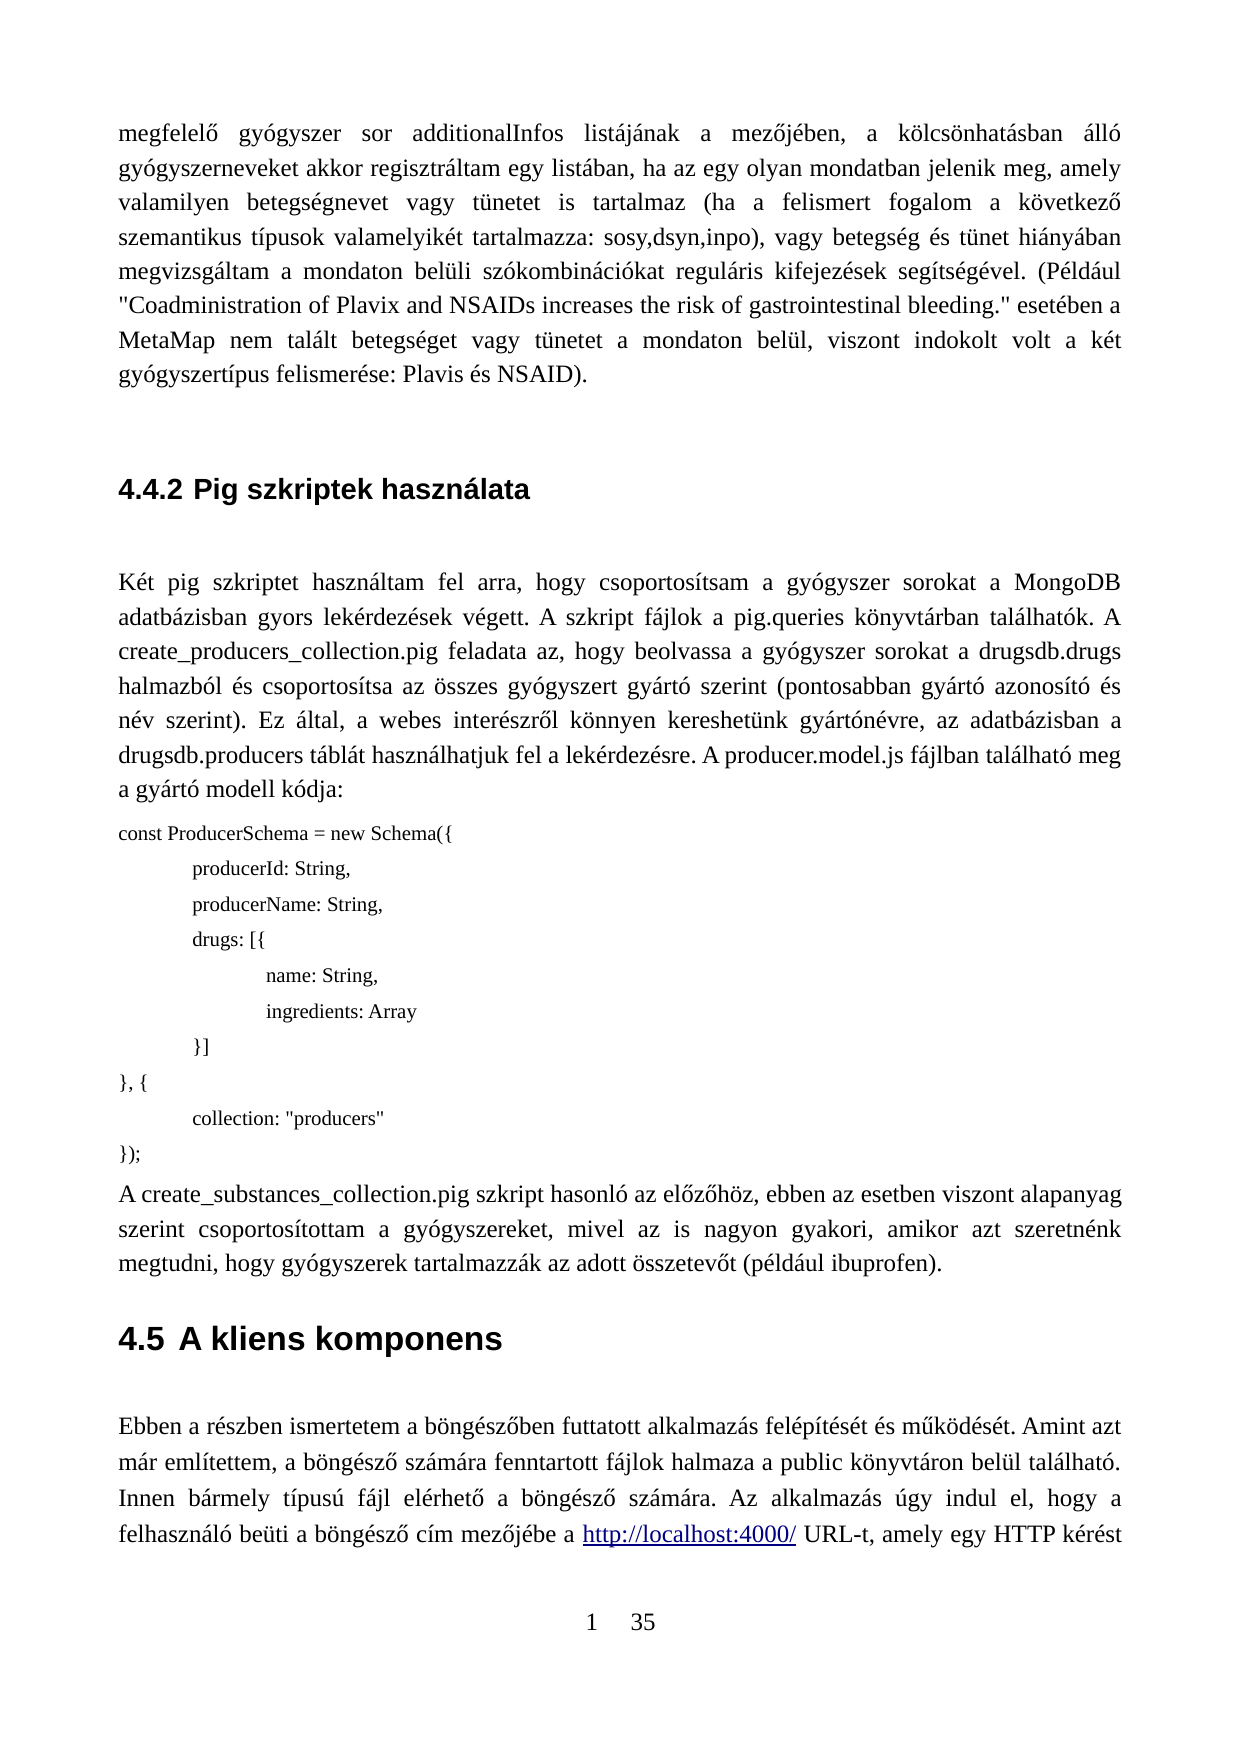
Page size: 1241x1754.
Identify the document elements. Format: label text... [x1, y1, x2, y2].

subtitle producerId: String, [118, 859, 1122, 880]
subtitle Pig szkriptek használata [118, 472, 1122, 506]
subtitle drugs: [{ [118, 930, 1122, 951]
subtitle }] [118, 1037, 1122, 1058]
subtitle producerName: String, [118, 894, 1122, 916]
subtitle Ebben a részben ismertetem a böngészőben futtatott alkalmazás felépítését és működését. Amint azt már említettem, a böngésző számára fenntartott fájlok halmaza a public könyvtáron belül található. Innen bármely típusú fájl elérhető a böngésző számára. Az alkalmazás úgy indul el, hogy a felhasználó beüti a böngésző cím mezőjébe a http://localhost:4000/ URL-t, amely egy HTTP kérést [118, 1406, 1122, 1550]
subtitle const ProducerSchema = new Schema({ [118, 823, 1122, 844]
subtitle A create_substances_collection.pig szkript hasonló az előzőhöz, ebben az esetben viszont alapanyag szerint csoportosítottam a gyógyszereket, mivel az is nagyon gyakori, amikor azt szeretnénk megtudni, hogy gyógyszerek tartalmazzák az adott összetevőt (például ibuprofen). [118, 1179, 1122, 1277]
subtitle }, { [118, 1073, 1122, 1094]
subtitle A kliens komponens [118, 1318, 1122, 1357]
subtitle ingredients: Array [118, 1001, 1122, 1022]
subtitle Két pig szkriptet használtam fel arra, hogy csoportosítsam a gyógyszer sorokat a MongoDB adatbázisban gyors lekérdezések végett. A szkript fájlok a pig.queries könyvtárban találhatók. A create_producers_collection.pig feladata az, hogy beolvassa a gyógyszer sorokat a drugsdb.drugs halmazból és csoportosítsa az összes gyógyszert gyártó szerint (pontosabban gyártó azonosító és név szerint). Ez által, a webes interészről könnyen kereshetünk gyártónévre, az adatbázisban a drugsdb.producers táblát használhatjuk fel a lekérdezésre. A producer.model.js fájlban található meg a gyártó modell kódja: [118, 567, 1122, 803]
subtitle collection: "producers" [118, 1108, 1122, 1129]
subtitle megfelelő gyógyszer sor additionalInfos listájának a mezőjében, a kölcsönhatásban álló gyógyszerneveket akkor regisztráltam egy listában, ha az egy olyan mondatban jelenik meg, amely valamilyen betegségnevet vagy tünetet is tartalmaz (ha a felismert fogalom a következő szemantikus típusok valamelyikét tartalmazza: sosy,dsyn,inpo), vagy betegség és tünet hiányában megvizsgáltam a mondaton belüli szókombinációkat reguláris kifejezések segítségével. (Például "Coadministration of Plavix and NSAIDs increases the risk of gastrointestinal bleeding." esetében a MetaMap nem talált betegséget vagy tünetet a mondaton belül, viszont indokolt volt a két gyógyszertípus felismerése: Plavis és NSAID). [118, 118, 1122, 388]
subtitle name: String, [118, 966, 1122, 987]
subtitle }); [118, 1144, 1122, 1165]
